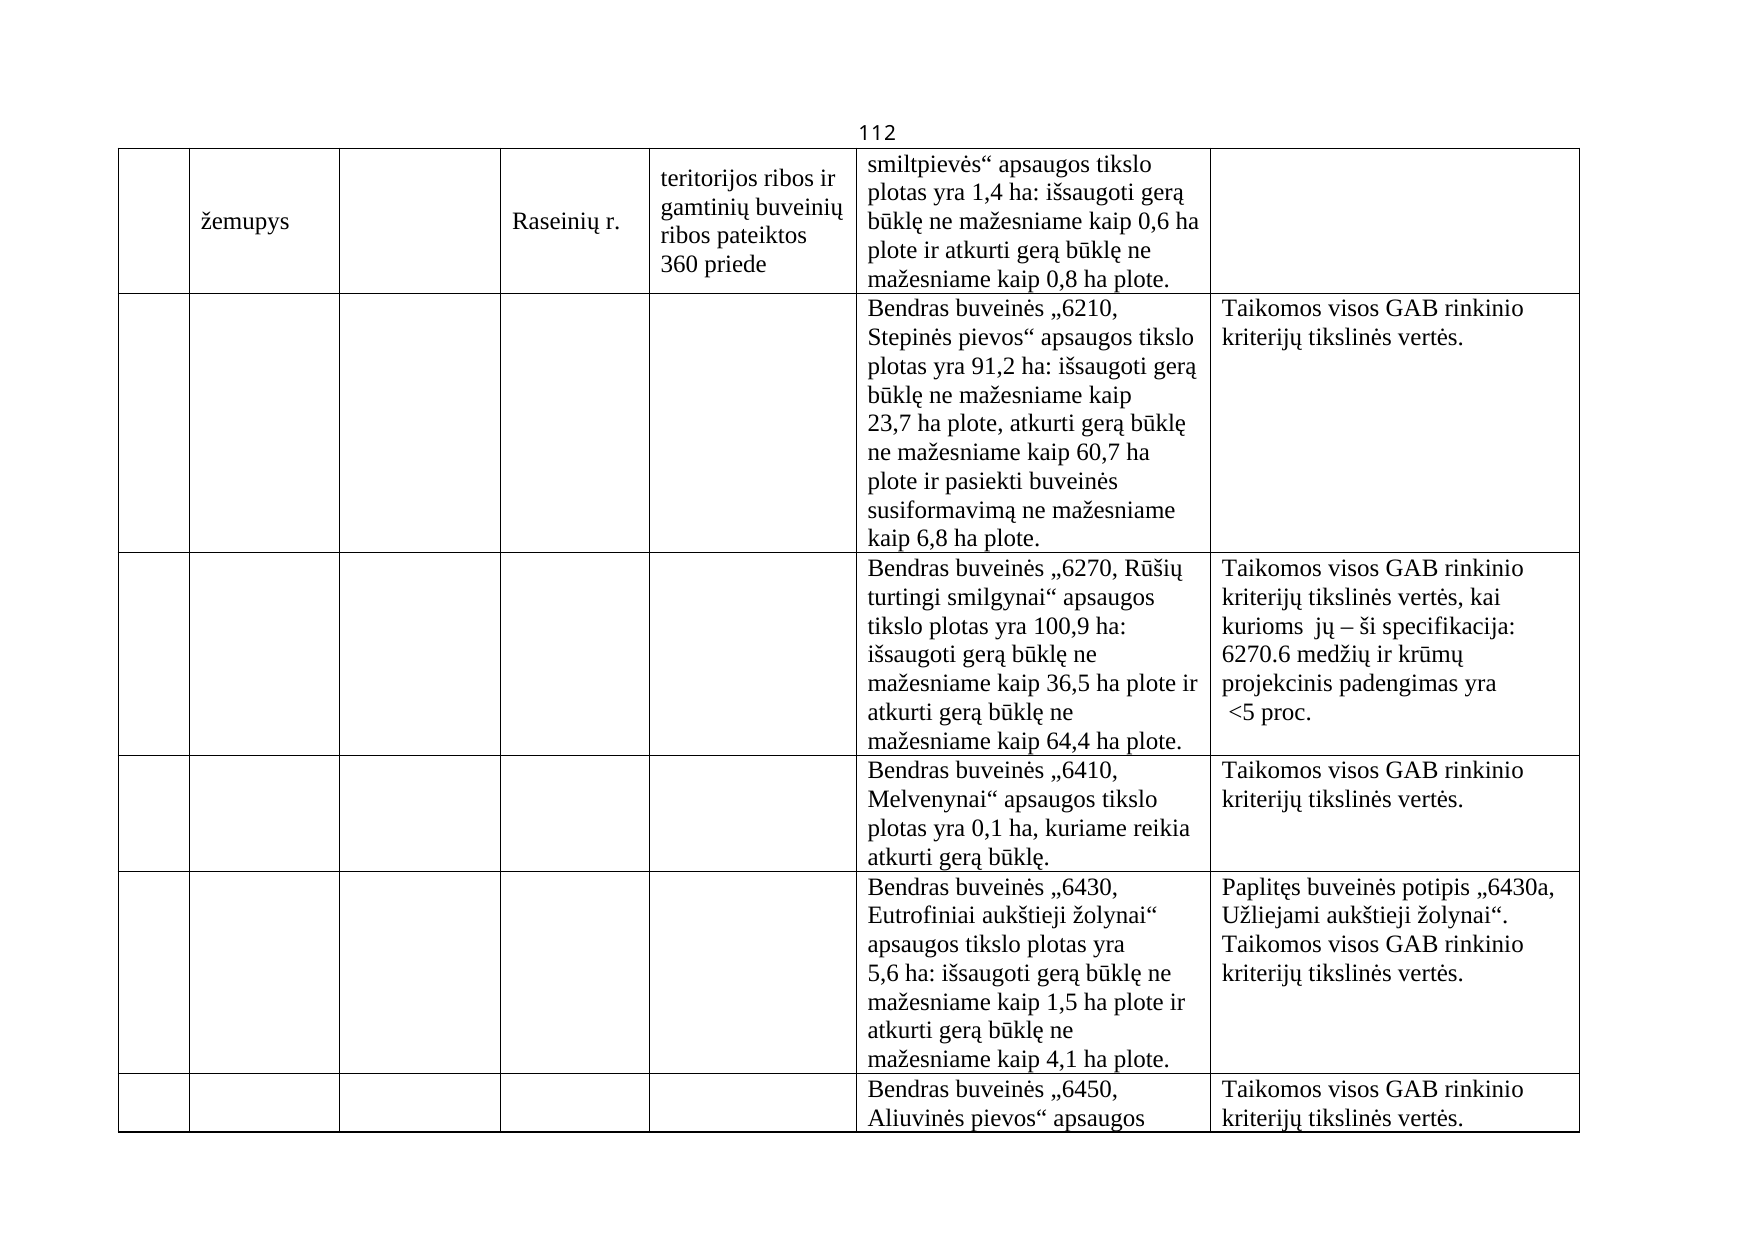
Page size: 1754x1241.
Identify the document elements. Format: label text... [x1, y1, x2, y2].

table_cell Bendras buveinės „6270, Rūšių turtingi smilgynai“ apsaugos tikslo plotas yra 100,9 ha: išsaugoti gerą būklę ne mažesniame kaip 36,5 ha plote ir atkurti gerą būklę ne mažesniame kaip 64,4 ha plote. [857, 553, 1210, 754]
table_cell [501, 1074, 649, 1131]
table_cell Bendras buveinės „6430, Eutrofiniai aukštieji žolynai“ apsaugos tikslo plotas yra 5,6 ha: išsaugoti gerą būklę ne mažesniame kaip 1,5 ha plote ir atkurti gerą būklę ne mažesniame kaip 4,1 ha plote. [857, 872, 1210, 1073]
table_cell [650, 872, 856, 1073]
table_cell [119, 872, 189, 1073]
table_cell Raseinių r. [501, 149, 649, 292]
table_cell [501, 872, 649, 1073]
table_cell Taikomos visos GAB rinkinio kriterijų tikslinės vertės. [1211, 756, 1579, 871]
table_cell [119, 294, 189, 552]
table_cell Bendras buveinės „6450, Aliuvinės pievos“ apsaugos [857, 1074, 1210, 1131]
table_cell [190, 872, 339, 1073]
table_cell [650, 553, 856, 754]
table_cell [190, 553, 339, 754]
table_cell [650, 1074, 856, 1131]
table_cell Taikomos visos GAB rinkinio kriterijų tikslinės vertės, kai kurioms jų – ši specifikacija: 6270.6 medžių ir krūmų projekcinis padengimas yra <5 proc. [1211, 553, 1579, 754]
table_cell [1211, 149, 1579, 292]
table_cell [340, 872, 500, 1073]
table_cell [501, 553, 649, 754]
table_cell [119, 149, 189, 292]
table_cell [650, 294, 856, 552]
table_cell Taikomos visos GAB rinkinio kriterijų tikslinės vertės. [1211, 294, 1579, 552]
table_cell Taikomos visos GAB rinkinio kriterijų tikslinės vertės. [1211, 1074, 1579, 1131]
table_cell [190, 1074, 339, 1131]
table_cell [650, 756, 856, 871]
table_cell [119, 1074, 189, 1131]
table_cell [501, 756, 649, 871]
table_cell žemupys [190, 149, 339, 292]
table_cell smiltpievės“ apsaugos tikslo plotas yra 1,4 ha: išsaugoti gerą būklę ne mažesniame kaip 0,6 ha plote ir atkurti gerą būklę ne mažesniame kaip 0,8 ha plote. [857, 149, 1210, 292]
table_cell Bendras buveinės „6410, Melvenynai“ apsaugos tikslo plotas yra 0,1 ha, kuriame reikia atkurti gerą būklę. [857, 756, 1210, 871]
table_cell [340, 1074, 500, 1131]
table_cell [340, 756, 500, 871]
table_cell [119, 553, 189, 754]
table_cell [340, 553, 500, 754]
table_cell [340, 294, 500, 552]
table_cell [501, 294, 649, 552]
table_cell Paplitęs buveinės potipis „6430a, Užliejami aukštieji žolynai“. Taikomos visos GAB rinkinio kriterijų tikslinės vertės. [1211, 872, 1579, 1073]
table_cell teritorijos ribos ir gamtinių buveinių ribos pateiktos 360 priede [650, 149, 856, 292]
table_cell [190, 756, 339, 871]
table_cell [340, 149, 500, 292]
table_cell [119, 756, 189, 871]
table_cell [190, 294, 339, 552]
table_cell Bendras buveinės „6210, Stepinės pievos“ apsaugos tikslo plotas yra 91,2 ha: išsaugoti gerą būklę ne mažesniame kaip 23,7 ha plote, atkurti gerą būklę ne mažesniame kaip 60,7 ha plote ir pasiekti buveinės susiformavimą ne mažesniame kaip 6,8 ha plote. [857, 294, 1210, 552]
